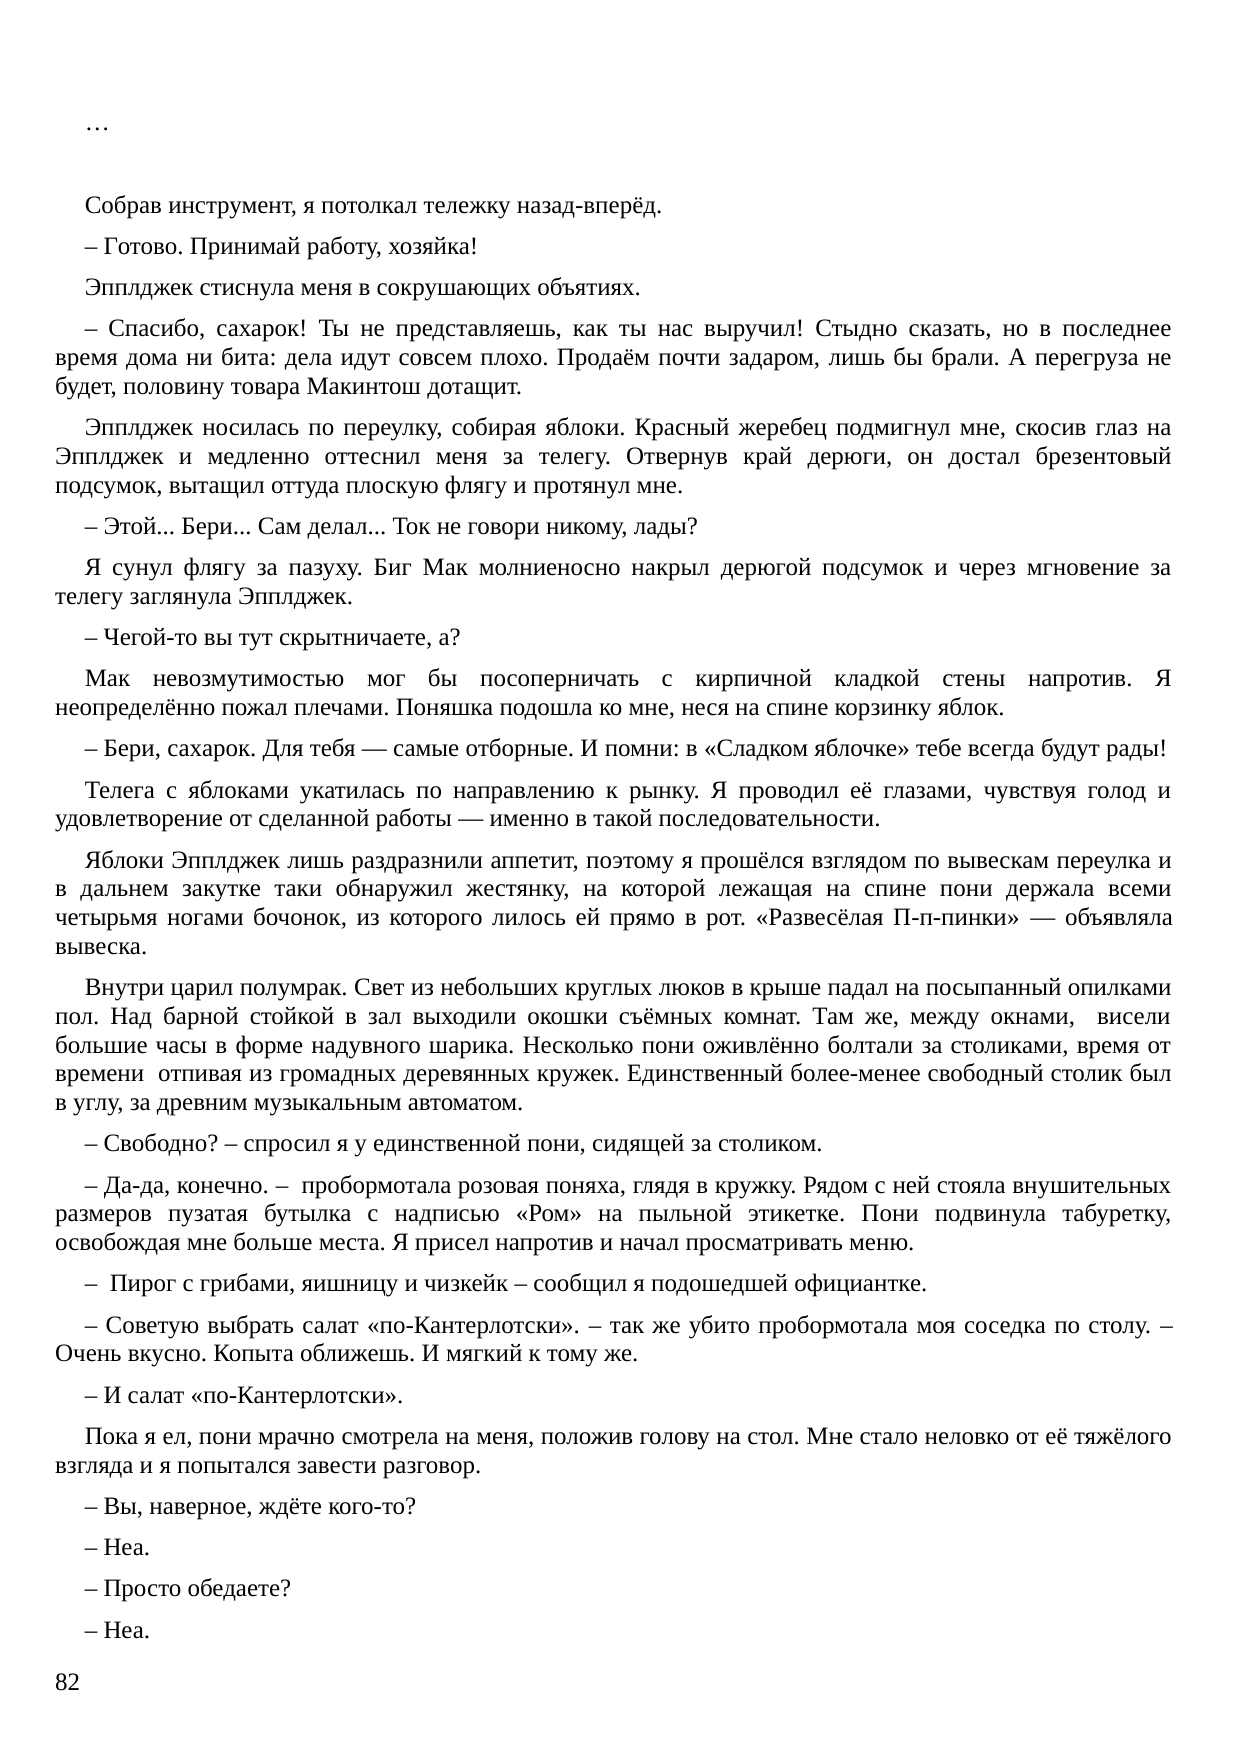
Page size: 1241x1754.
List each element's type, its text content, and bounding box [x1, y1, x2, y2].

text – Бери, сахарок. Для тебя — самые отборные. И помни: в «Сладком яблочке» тебе всегда будут рады! [55, 733, 1173, 762]
text – Свободно? – спросил я у единственной пони, сидящей за столиком. [55, 1128, 1173, 1157]
text Эпплджек стиснула меня в сокрушающих объятиях. [55, 272, 1173, 301]
text – Просто обедаете? [55, 1573, 1173, 1602]
text – Чегой-то вы тут скрытничаете, а? [55, 622, 1173, 651]
text – Этой... Бери... Сам делал... Ток не говори никому, лады? [55, 511, 1173, 540]
text Я сунул флягу за пазуху. Биг Мак молниеносно накрыл дерюгой подсумок и через мгновение за телегу заглянула Эпплджек. [55, 552, 1173, 610]
text – Пирог с грибами, яишницу и чизкейк – сообщил я подошедшей официантке. [55, 1268, 1173, 1297]
text Телега с яблоками укатилась по направлению к рынку. Я проводил её глазами, чувствуя голод и удовлетворение от сделанной работы — именно в такой последовательности. [55, 775, 1173, 832]
text Яблоки Эпплджек лишь раздразнили аппетит, поэтому я прошёлся взглядом по вывескам переулка и в дальнем закутке таки обнаружил жестянку, на которой лежащая на спине пони держала всеми четырьмя ногами бочонок, из которого лилось ей прямо в рот. «Развесёлая П-п-пинки» — объявляла вывеска. [55, 845, 1173, 960]
text … [55, 107, 1173, 136]
text – Советую выбрать салат «по-Кантерлотски». – так же убито пробормотала моя соседка по столу. – Очень вкусно. Копыта оближешь. И мягкий к тому же. [55, 1310, 1173, 1367]
text Эпплджек носилась по переулку, собирая яблоки. Красный жеребец подмигнул мне, скосив глаз на Эпплджек и медленно оттеснил меня за телегу. Отвернув край дерюги, он достал брезентовый подсумок, вытащил оттуда плоскую флягу и протянул мне. [55, 412, 1173, 498]
text – Неа. [55, 1615, 1173, 1643]
text Собрав инструмент, я потолкал тележку назад-вперёд. [55, 190, 1173, 218]
text – Готово. Принимай работу, хозяйка! [55, 231, 1173, 260]
text – Вы, наверное, ждёте кого-то? [55, 1491, 1173, 1520]
text – Да-да, конечно. – пробормотала розовая поняха, глядя в кружку. Рядом с ней стояла внушительных размеров пузатая бутылка с надписью «Ром» на пыльной этикетке. Пони подвинула табуретку, освобождая мне больше места. Я присел напротив и начал просматривать меню. [55, 1170, 1173, 1256]
text – И салат «по-Кантерлотски». [55, 1380, 1173, 1408]
text Внутри царил полумрак. Свет из небольших круглых люков в крыше падал на посыпанный опилками пол. Над барной стойкой в зал выходили окошки съёмных комнат. Там же, между окнами, висели большие часы в форме надувного шарика. Несколько пони оживлённо болтали за столиками, время от времени отпивая из громадных деревянных кружек. Единственный более-менее свободный столик был в углу, за древним музыкальным автоматом. [55, 972, 1173, 1116]
text Мак невозмутимостью мог бы посоперничать с кирпичной кладкой стены напротив. Я неопределённо пожал плечами. Поняшка подошла ко мне, неся на спине корзинку яблок. [55, 663, 1173, 721]
text Пока я ел, пони мрачно смотрела на меня, положив голову на стол. Мне стало неловко от её тяжёлого взгляда и я попытался завести разговор. [55, 1421, 1173, 1478]
text – Спасибо, сахарок! Ты не представляешь, как ты нас выручил! Стыдно сказать, но в последнее время дома ни бита: дела идут совсем плохо. Продаём почти задаром, лишь бы брали. А перегруза не будет, половину товара Макинтош дотащит. [55, 313, 1173, 400]
text – Неа. [55, 1532, 1173, 1561]
